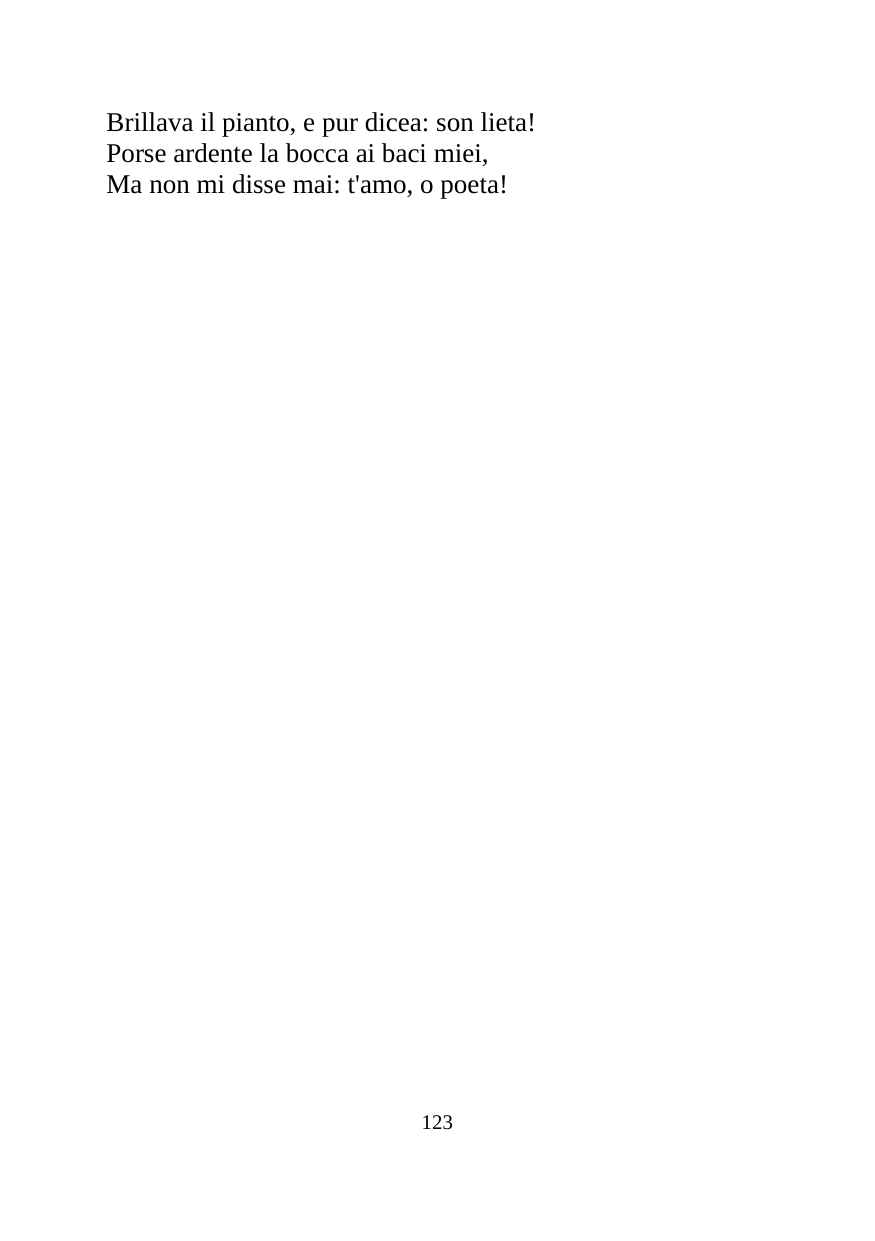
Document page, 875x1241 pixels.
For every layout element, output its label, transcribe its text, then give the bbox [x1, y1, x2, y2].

text Porse ardente la bocca ai baci miei, [106, 137, 768, 168]
text Brillava il pianto, e pur dicea: son lieta! [106, 106, 768, 137]
text Ma non mi disse mai: t'amo, o poeta! [106, 168, 768, 200]
